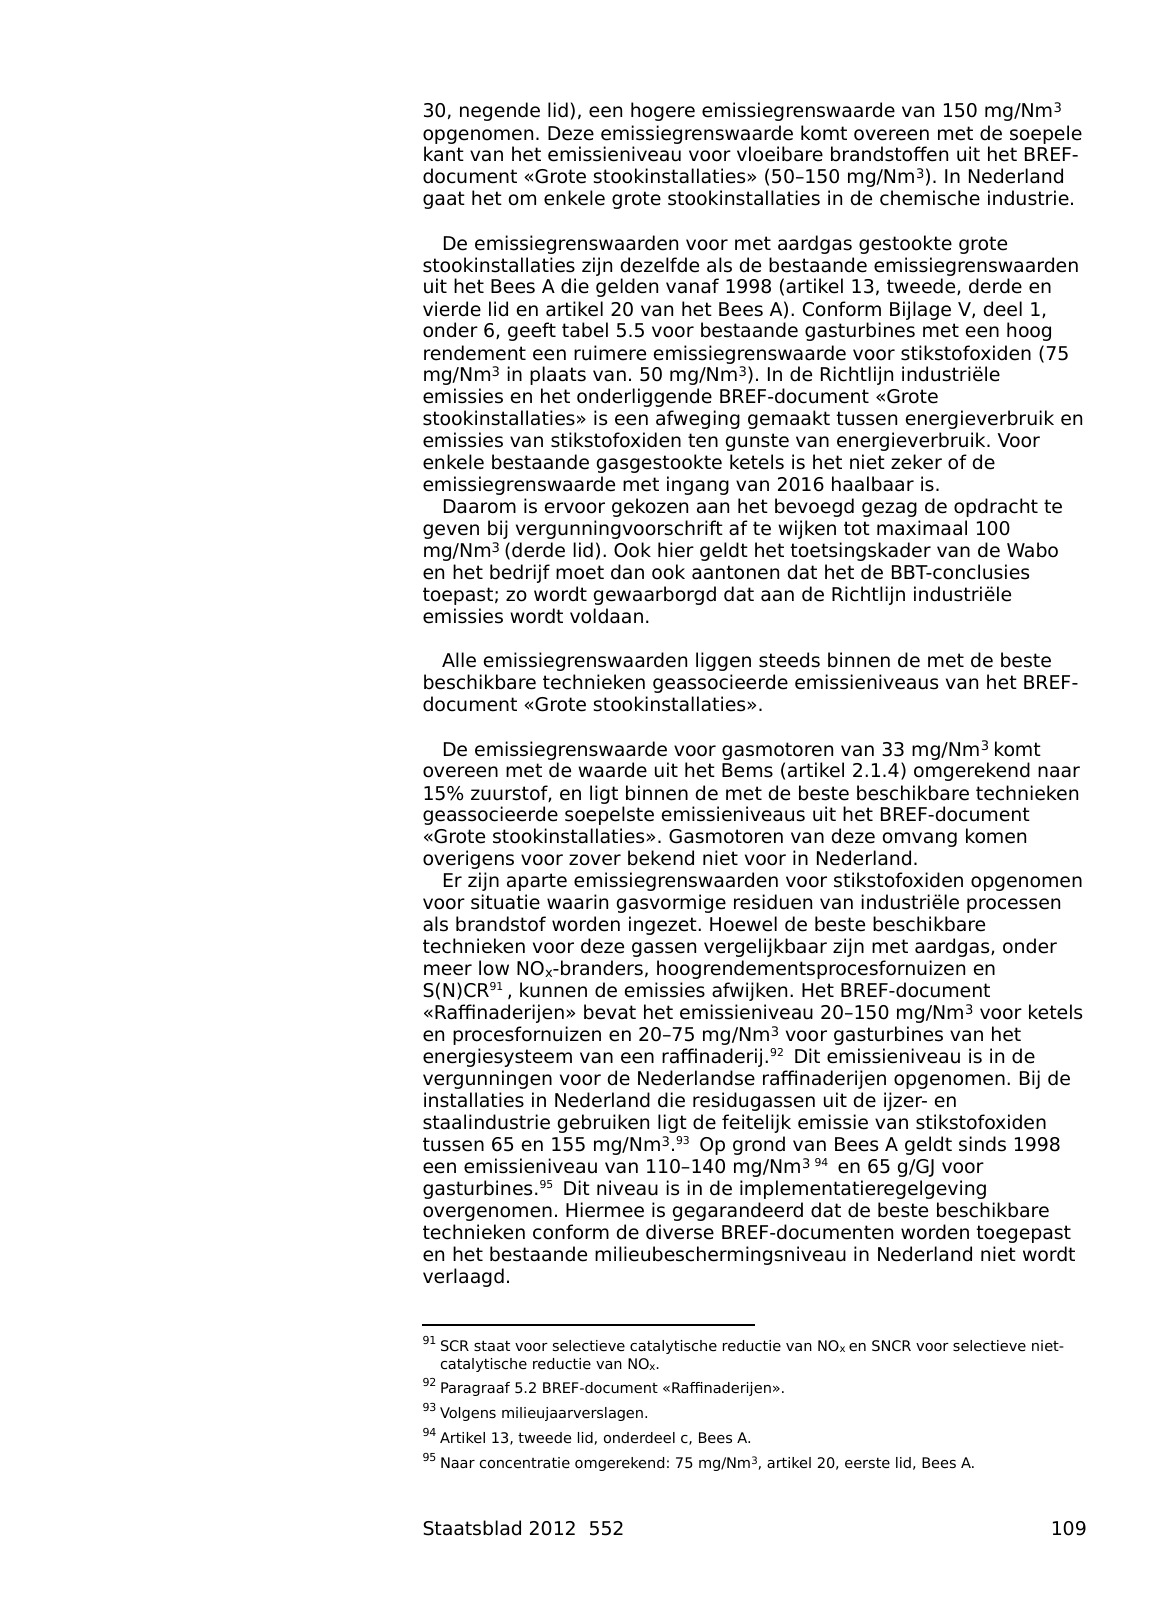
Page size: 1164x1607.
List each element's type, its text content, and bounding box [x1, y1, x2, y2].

text SCR staat voor selectieve catalytische reductie van NOx en SNCR voor selectieve niet-catalytische reductie van NOx. [422, 1334, 1087, 1373]
text Naar concentratie omgerekend: 75 mg/Nm3, artikel 20, eerste lid, Bees A. [422, 1451, 1087, 1473]
text Er zijn aparte emissiegrenswaarden voor stikstofoxiden opgenomen voor situatie waarin gasvormige residuen van industriële processen als brandstof worden ingezet. Hoewel de beste beschikbare technieken voor deze gassen vergelijkbaar zijn met aardgas, onder meer low NOx-branders, hoogrendementsprocesfornuizen en S(N)CR, kunnen de emissies afwijken. Het BREF-document «Raffinaderijen» bevat het emissieniveau 20–150 mg/Nm3 voor ketels en procesfornuizen en 20–75 mg/Nm3 voor gasturbines van het energiesysteem van een raffinaderij. Dit emissieniveau is in de vergunningen voor de Nederlandse raffinaderijen opgenomen. Bij de installaties in Nederland die residugassen uit de ijzer- en staalindustrie gebruiken ligt de feitelijk emissie van stikstofoxiden tussen 65 en 155 mg/Nm3. Op grond van Bees A geldt sinds 1998 een emissieniveau van 110–140 mg/Nm3 en 65 g/GJ voor gasturbines. Dit niveau is in de implementatieregelgeving overgenomen. Hiermee is gegarandeerd dat de beste beschikbare technieken conform de diverse BREF-documenten worden toegepast en het bestaande milieubeschermingsniveau in Nederland niet wordt verlaagd. [422, 870, 1087, 1288]
text Paragraaf 5.2 BREF-document «Raffinaderijen». [422, 1376, 1087, 1398]
text De emissiegrenswaarden voor met aardgas gestookte grote stookinstallaties zijn dezelfde als de bestaande emissiegrenswaarden uit het Bees A die gelden vanaf 1998 (artikel 13, tweede, derde en vierde lid en artikel 20 van het Bees A). Conform Bijlage V, deel 1, onder 6, geeft tabel 5.5 voor bestaande gasturbines met een hoog rendement een ruimere emissiegrenswaarde voor stikstofoxiden (75 mg/Nm3 in plaats van. 50 mg/Nm3). In de Richtlijn industriële emissies en het onderliggende BREF-document «Grote stookinstallaties» is een afweging gemaakt tussen energieverbruik en emissies van stikstofoxiden ten gunste van energieverbruik. Voor enkele bestaande gasgestookte ketels is het niet zeker of de emissiegrenswaarde met ingang van 2016 haalbaar is. [422, 232, 1087, 496]
text Volgens milieujaarverslagen. [422, 1401, 1087, 1423]
text 30, negende lid), een hogere emissiegrenswaarde van 150 mg/Nm3 opgenomen. Deze emissiegrenswaarde komt overeen met de soepele kant van het emissieniveau voor vloeibare brandstoffen uit het BREF-document «Grote stookinstallaties» (50–150 mg/Nm3). In Nederland gaat het om enkele grote stookinstallaties in de chemische industrie. [422, 100, 1087, 210]
text Alle emissiegrenswaarden liggen steeds binnen de met de beste beschikbare technieken geassocieerde emissieniveaus van het BREF-document «Grote stookinstallaties». [422, 650, 1087, 716]
text Daarom is ervoor gekozen aan het bevoegd gezag de opdracht te geven bij vergunningvoorschrift af te wijken tot maximaal 100 mg/Nm3 (derde lid). Ook hier geldt het toetsingskader van de Wabo en het bedrijf moet dan ook aantonen dat het de BBT-conclusies toepast; zo wordt gewaarborgd dat aan de Richtlijn industriële emissies wordt voldaan. [422, 496, 1087, 628]
text Artikel 13, tweede lid, onderdeel c, Bees A. [422, 1426, 1087, 1448]
text De emissiegrenswaarde voor gasmotoren van 33 mg/Nm3 komt overeen met de waarde uit het Bems (artikel 2.1.4) omgerekend naar 15% zuurstof, en ligt binnen de met de beste beschikbare technieken geassocieerde soepelste emissieniveaus uit het BREF-document «Grote stookinstallaties». Gasmotoren van deze omvang komen overigens voor zover bekend niet voor in Nederland. [422, 738, 1087, 870]
